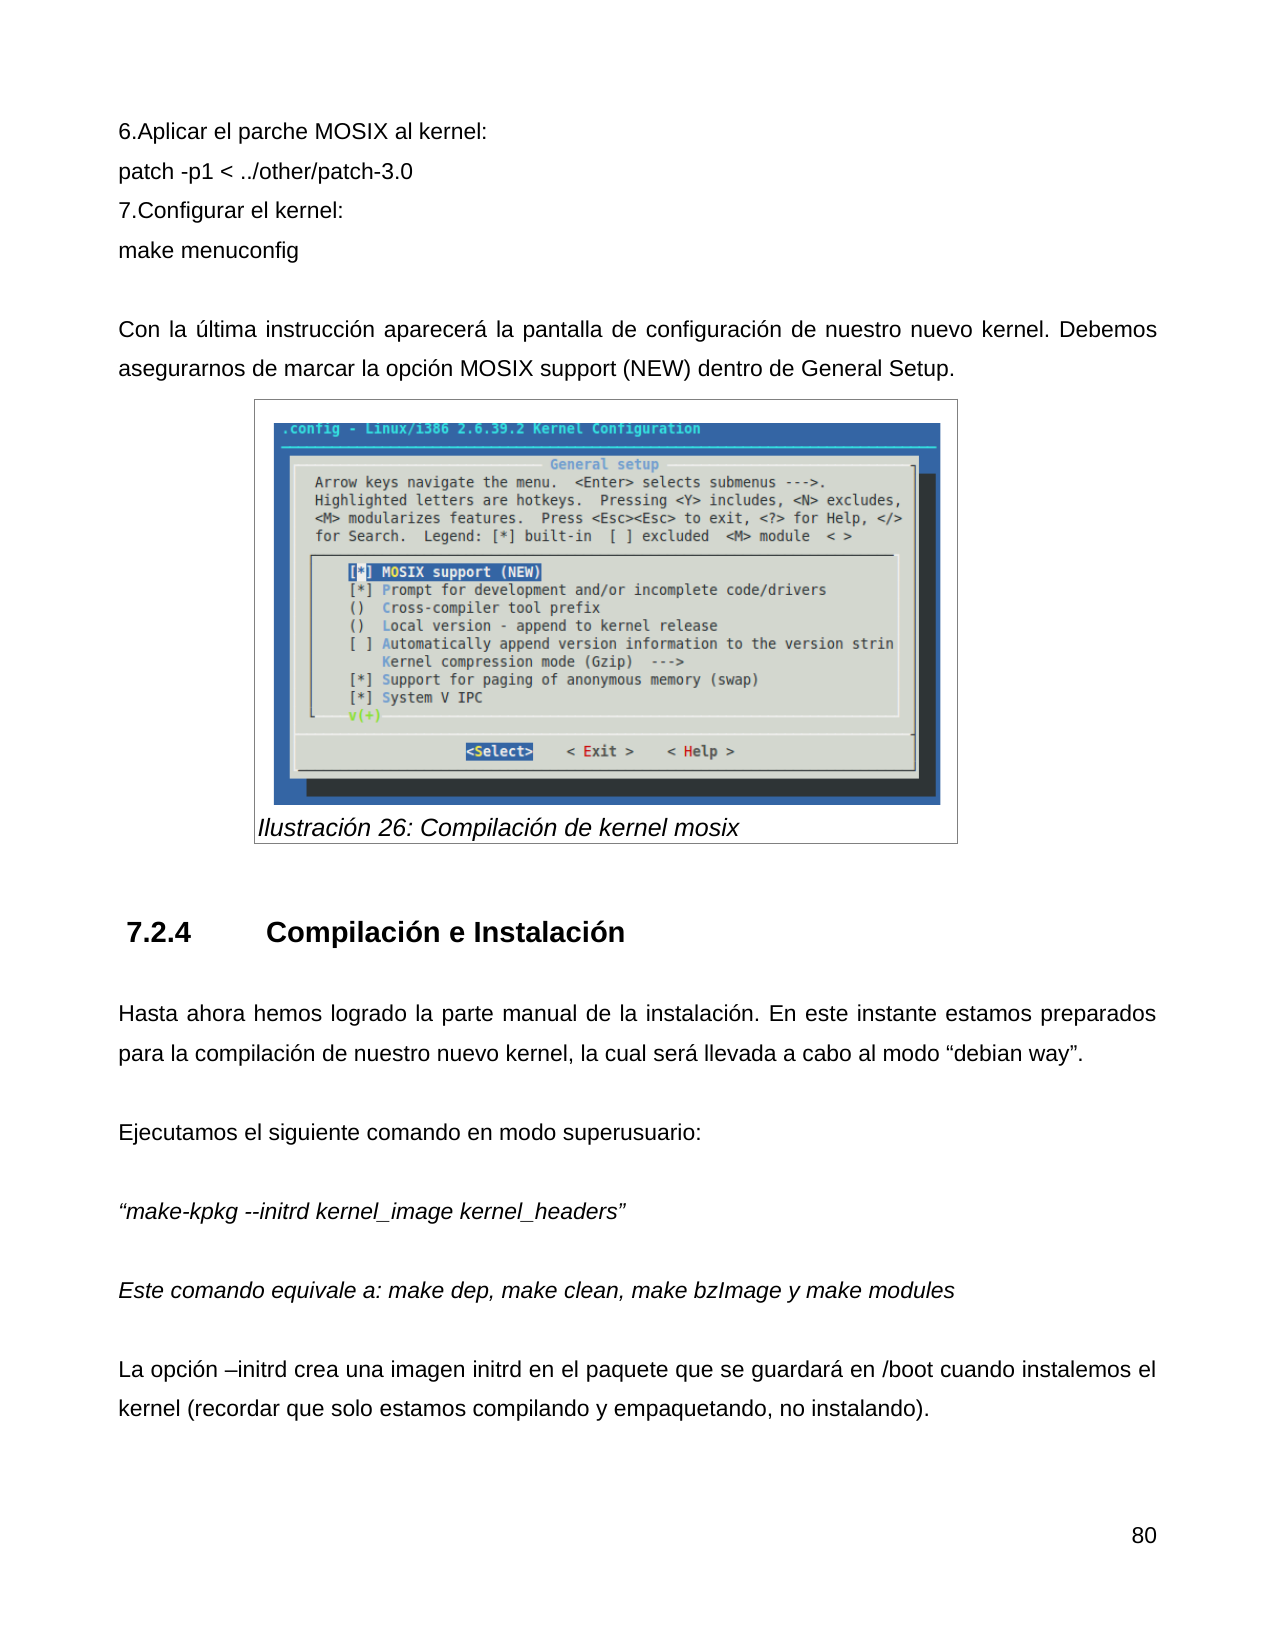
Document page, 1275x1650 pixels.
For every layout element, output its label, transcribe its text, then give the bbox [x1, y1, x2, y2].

text “make-kpkg --initrd kernel_image kernel_headers” [118, 1198, 1157, 1224]
text La opción –initrd crea una imagen initrd en el paquete que se guardará en /boot cuando instalemos el kernel (recordar que solo estamos compilando y empaquetando, no instalando). [118, 1356, 1157, 1421]
text Con la última instrucción aparecerá la pantalla de configuración de nuestro nuevo kernel. Debemos asegurarnos de marcar la opción MOSIX support (NEW) dentro de General Setup. [118, 316, 1157, 381]
text make menuconfig [118, 237, 1157, 263]
text Ilustración 26: Compilación de kernel mosix [257, 813, 955, 841]
list Configurar el kernel: [118, 197, 1157, 223]
picture [273, 423, 941, 805]
list Aplicar el parche MOSIX al kernel: [118, 118, 1157, 144]
subtitle Compilación e Instalación [118, 915, 1157, 948]
text Ejecutamos el siguiente comando en modo superusuario: [118, 1119, 1157, 1145]
text patch -p1 < ../other/patch-3.0 [118, 158, 1157, 184]
text Este comando equivale a: make dep, make clean, make bzImage y make modules [118, 1277, 1157, 1303]
text Hasta ahora hemos logrado la parte manual de la instalación. En este instante estamos preparados para la compilación de nuestro nuevo kernel, la cual será llevada a cabo al modo “debian way”. [118, 1000, 1157, 1066]
